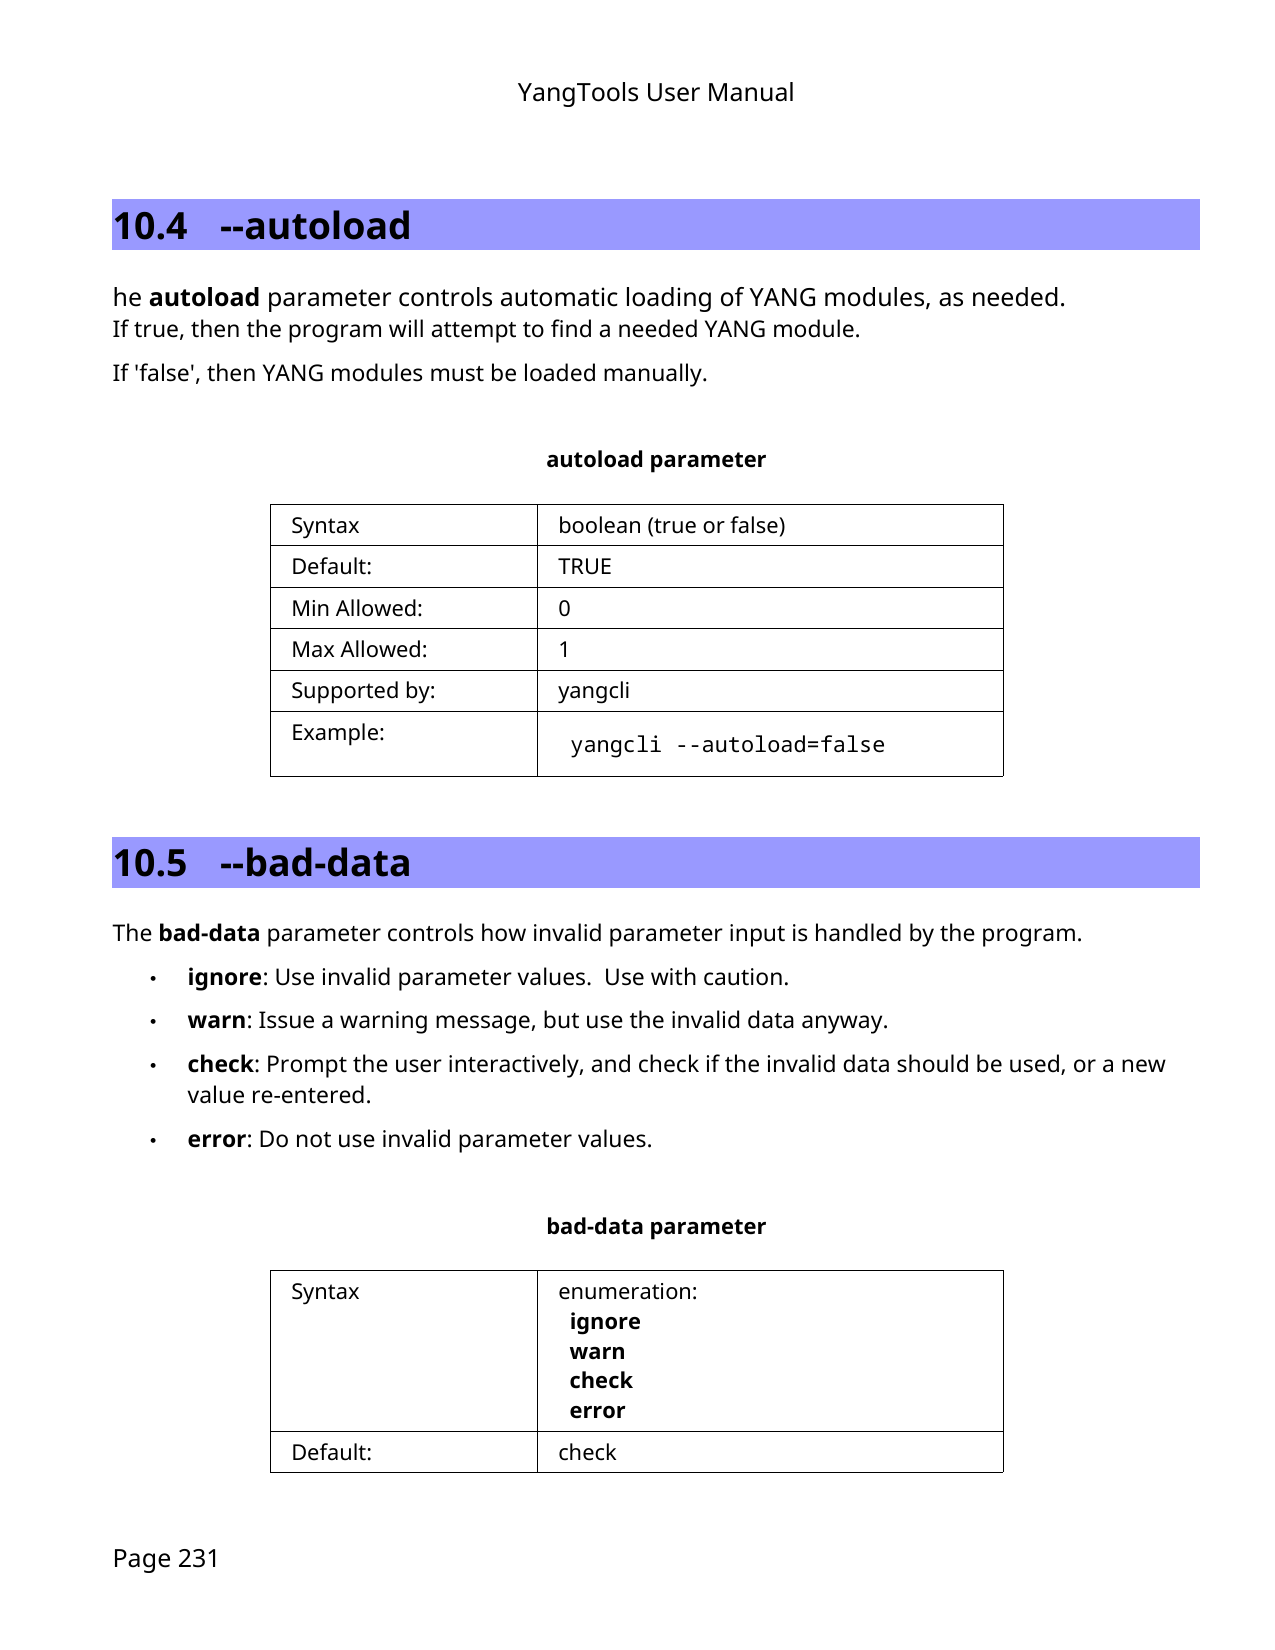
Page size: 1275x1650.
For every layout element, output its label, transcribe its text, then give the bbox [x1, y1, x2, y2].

table_header boolean (true or false) [538, 505, 1003, 545]
table_cell Example: [271, 712, 537, 776]
table_header enumeration: ignore warn check error [538, 1271, 1003, 1431]
table_cell Default: [271, 546, 537, 587]
list check: Prompt the user interactively, and check if the invalid data should be used, or a new value re-entered. [150, 1048, 1200, 1111]
table_header Syntax [271, 505, 537, 545]
list ignore: Use invalid parameter values. Use with caution. [150, 961, 1200, 992]
table_cell 0 [538, 588, 1003, 628]
table_cell Supported by: [271, 671, 537, 711]
text If 'false', then YANG modules must be loaded manually. [112, 357, 1200, 388]
table_cell TRUE [538, 546, 1003, 587]
table_header Syntax [271, 1271, 537, 1431]
table_cell yangcli [538, 671, 1003, 711]
text The bad-data parameter controls how invalid parameter input is handled by the program. [112, 917, 1200, 948]
table_cell check [538, 1432, 1003, 1472]
subtitle --autoload [112, 199, 1200, 250]
subtitle bad-data parameter [127, 1211, 1185, 1240]
table_cell Min Allowed: [271, 588, 537, 628]
subtitle --bad-data [112, 837, 1200, 888]
table_cell yangcli --autoload=false [538, 712, 1003, 776]
table_cell 1 [538, 629, 1003, 669]
text he autoload parameter controls automatic loading of YANG modules, as needed. [112, 279, 1200, 313]
table_cell Max Allowed: [271, 629, 537, 669]
table_cell Default: [271, 1432, 537, 1472]
subtitle autoload parameter [127, 444, 1185, 474]
list error: Do not use invalid parameter values. [150, 1123, 1200, 1154]
text If true, then the program will attempt to find a needed YANG module. [112, 313, 1200, 344]
list warn: Issue a warning message, but use the invalid data anyway. [150, 1004, 1200, 1036]
